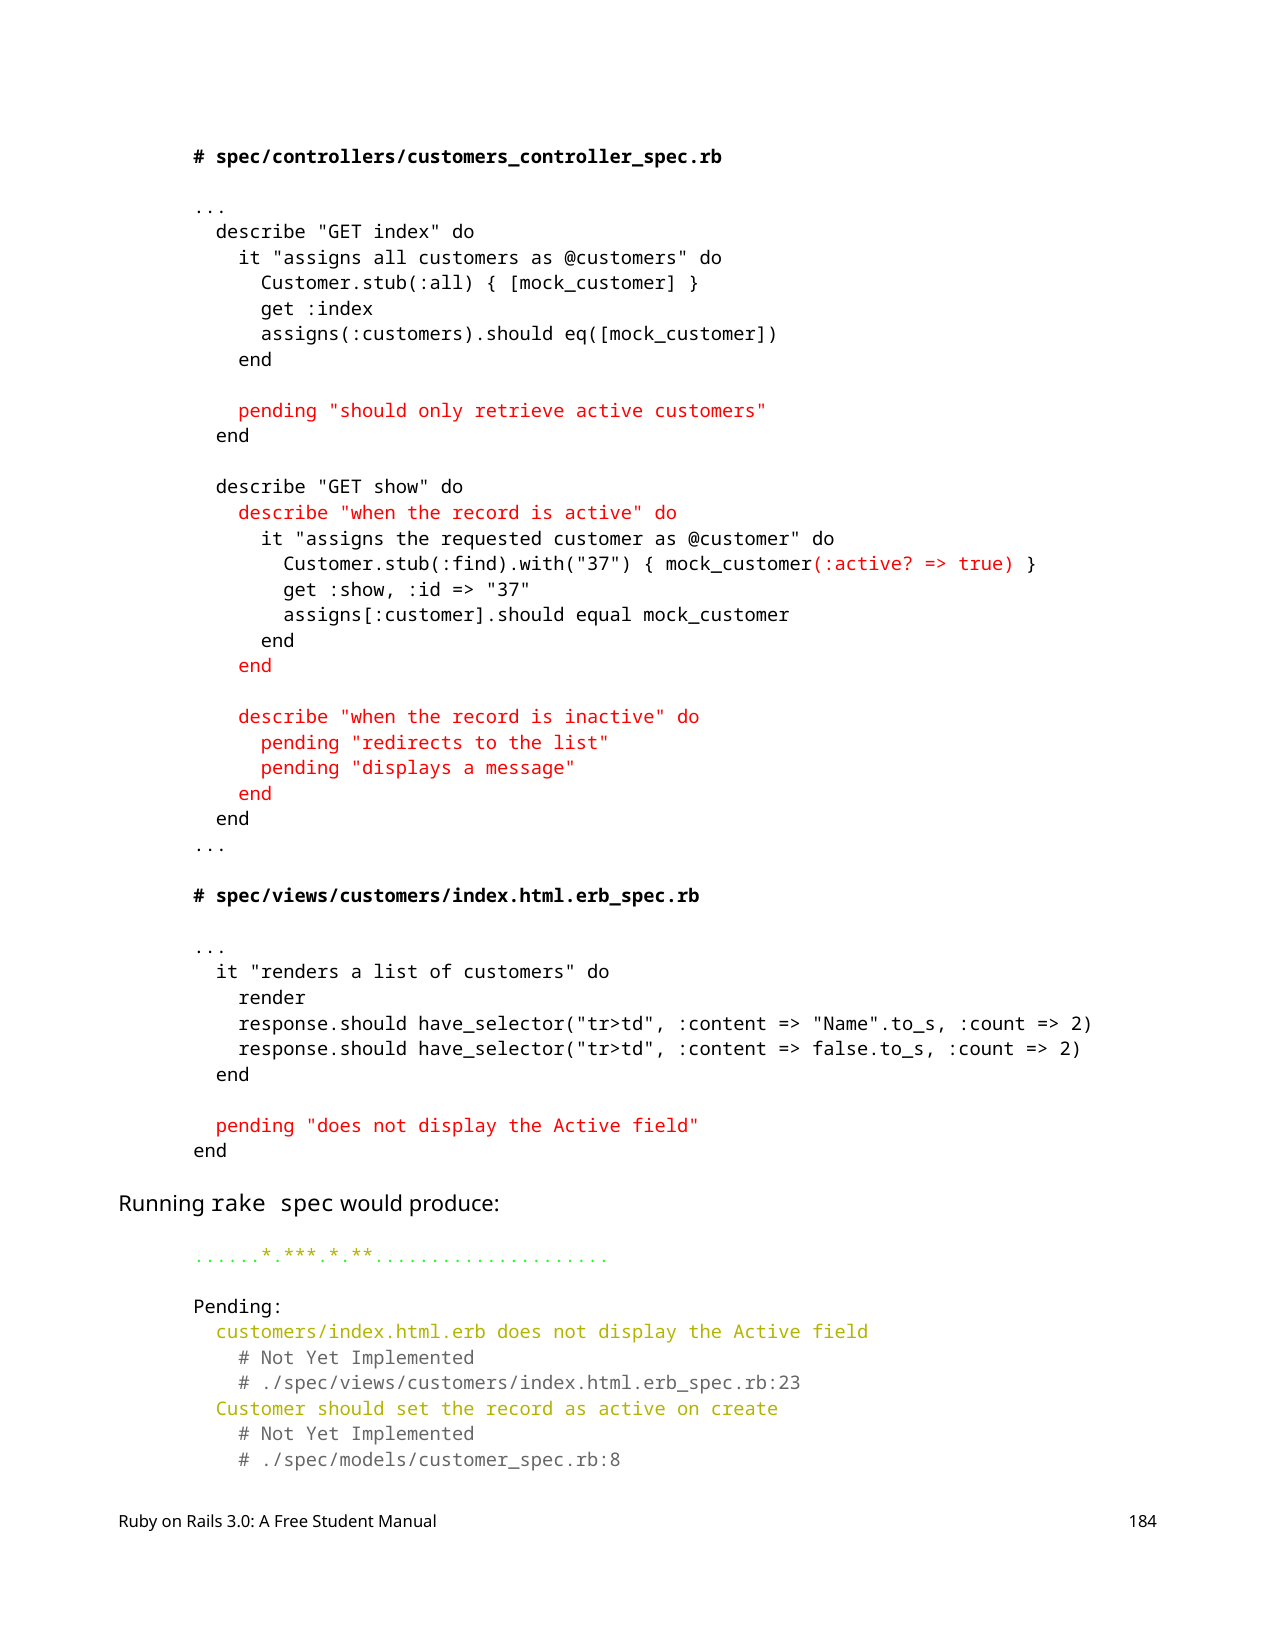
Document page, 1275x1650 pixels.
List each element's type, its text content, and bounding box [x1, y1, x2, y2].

text ......*.***.*.**..................... Pending: customers/index.html.erb does not display the Active field # Not Yet Implemented # ./spec/views/customers/index.html.erb_spec.rb:23 Customer should set the record as active on create # Not Yet Implemented # ./spec/models/customer_spec.rb:8 [193, 1242, 1157, 1472]
text # spec/controllers/customers_controller_spec.rb [193, 118, 1157, 169]
text ... describe "GET index" do it "assigns all customers as @customers" do Customer.stub(:all) { [mock_customer] } get :index assigns(:customers).should eq([mock_customer]) end pending "should only retrieve active customers" end describe "GET show" do describe "when the record is active" do it "assigns the requested customer as @customer" do Customer.stub(:find).with("37") { mock_customer(:active? => true) } get :show, :id => "37" assigns[:customer].should equal mock_customer end end describe "when the record is inactive" do pending "redirects to the list" pending "displays a message" end end ... # spec/views/customers/index.html.erb_spec.rb ... it "renders a list of customers" do render response.should have_selector("tr>td", :content => "Name".to_s, :count => 2) response.should have_selector("tr>td", :content => false.to_s, :count => 2) end pending "does not display the Active field" end [193, 193, 1157, 1163]
text Running rake spec would produce: [118, 1187, 1157, 1218]
